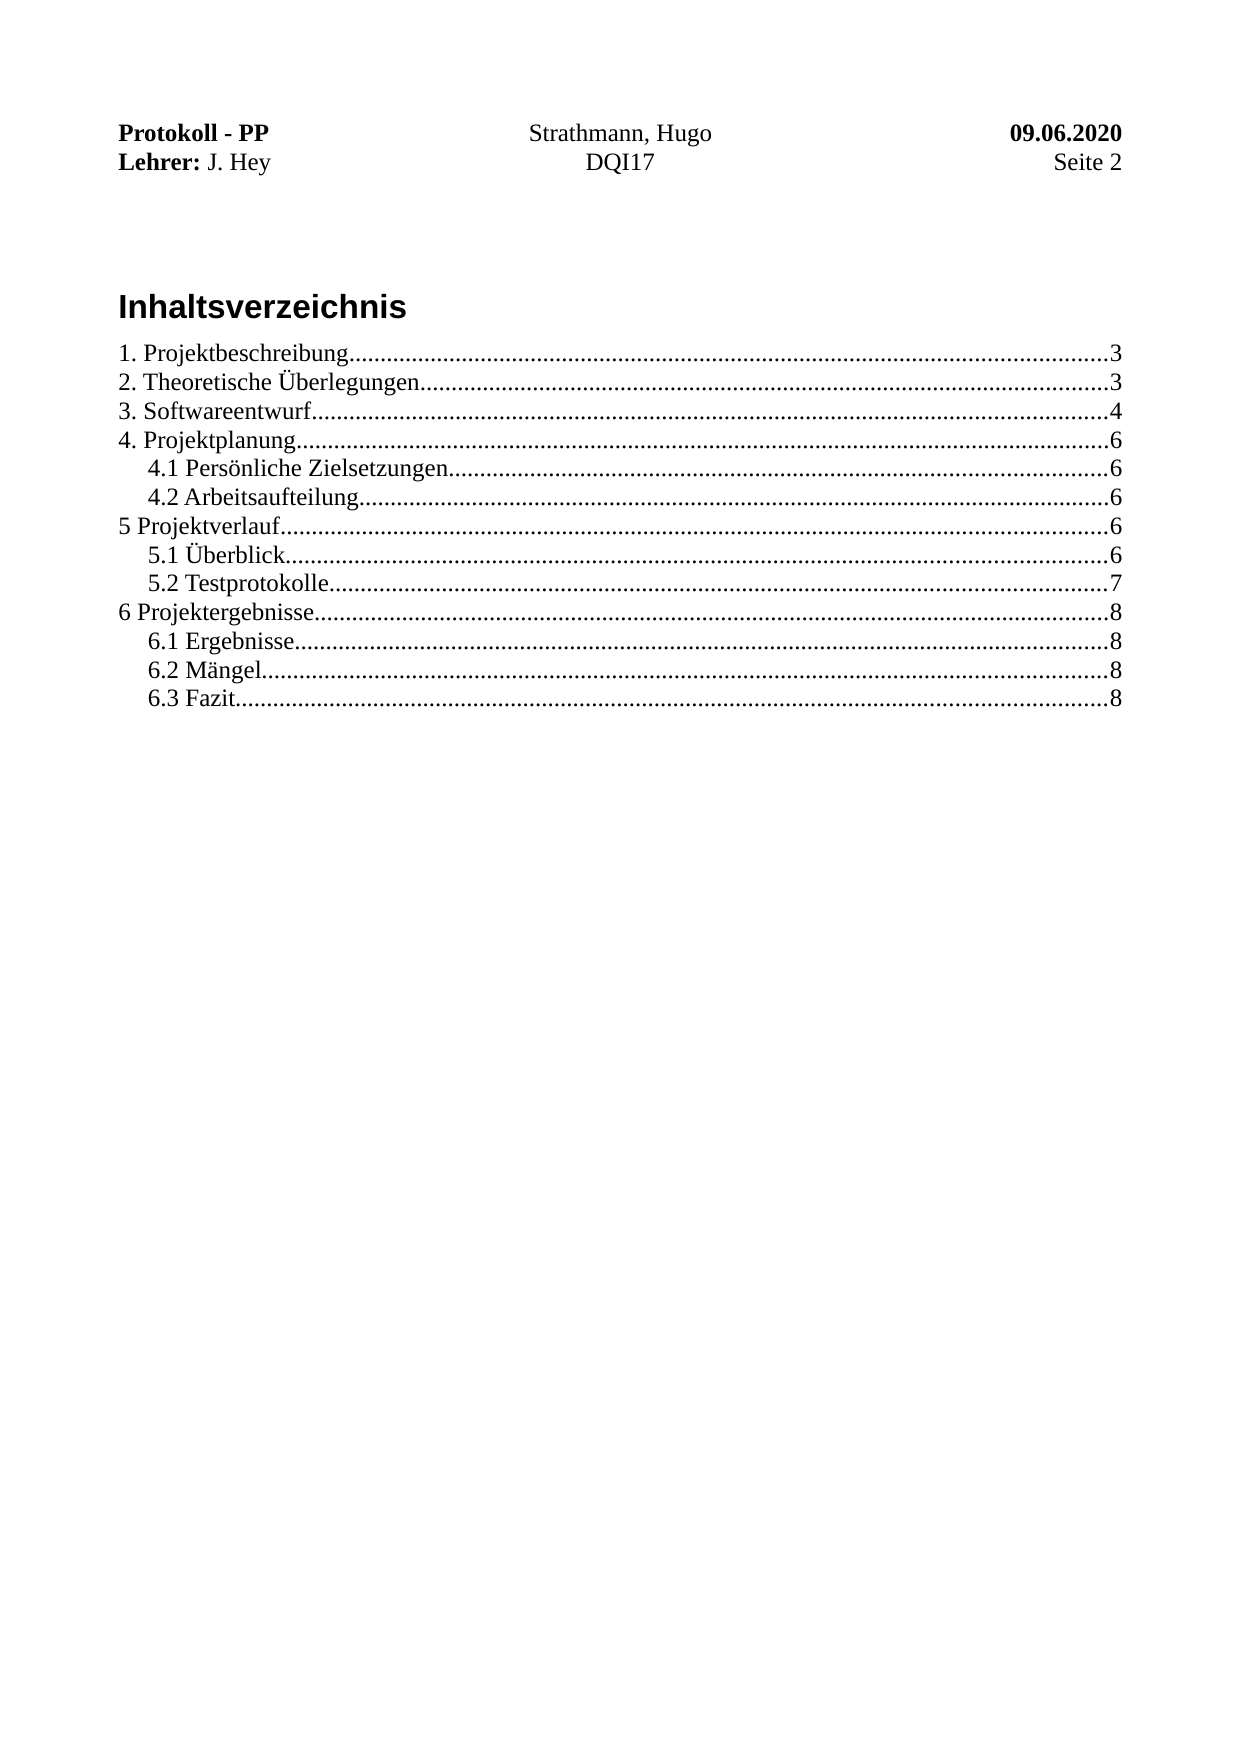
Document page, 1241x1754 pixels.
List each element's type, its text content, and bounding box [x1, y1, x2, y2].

text 6.3 Fazit 8 [148, 683, 1122, 712]
text 6 Projektergebnisse 8 [118, 597, 1122, 626]
text 5 Projektverlauf 6 [118, 511, 1122, 540]
subtitle Inhaltsverzeichnis [118, 288, 1122, 326]
text 4.1 Persönliche Zielsetzungen 6 [148, 453, 1122, 482]
text 1. Projektbeschreibung 3 [118, 338, 1122, 367]
text 6.1 Ergebnisse 8 [148, 626, 1122, 655]
text 4. Projektplanung 6 [118, 425, 1122, 453]
text 3. Softwareentwurf 4 [118, 396, 1122, 425]
text 2. Theoretische Überlegungen 3 [118, 367, 1122, 396]
text 5.1 Überblick 6 [148, 540, 1122, 568]
text 4.2 Arbeitsaufteilung 6 [148, 482, 1122, 511]
text 5.2 Testprotokolle 7 [148, 568, 1122, 597]
text 6.2 Mängel 8 [148, 655, 1122, 683]
